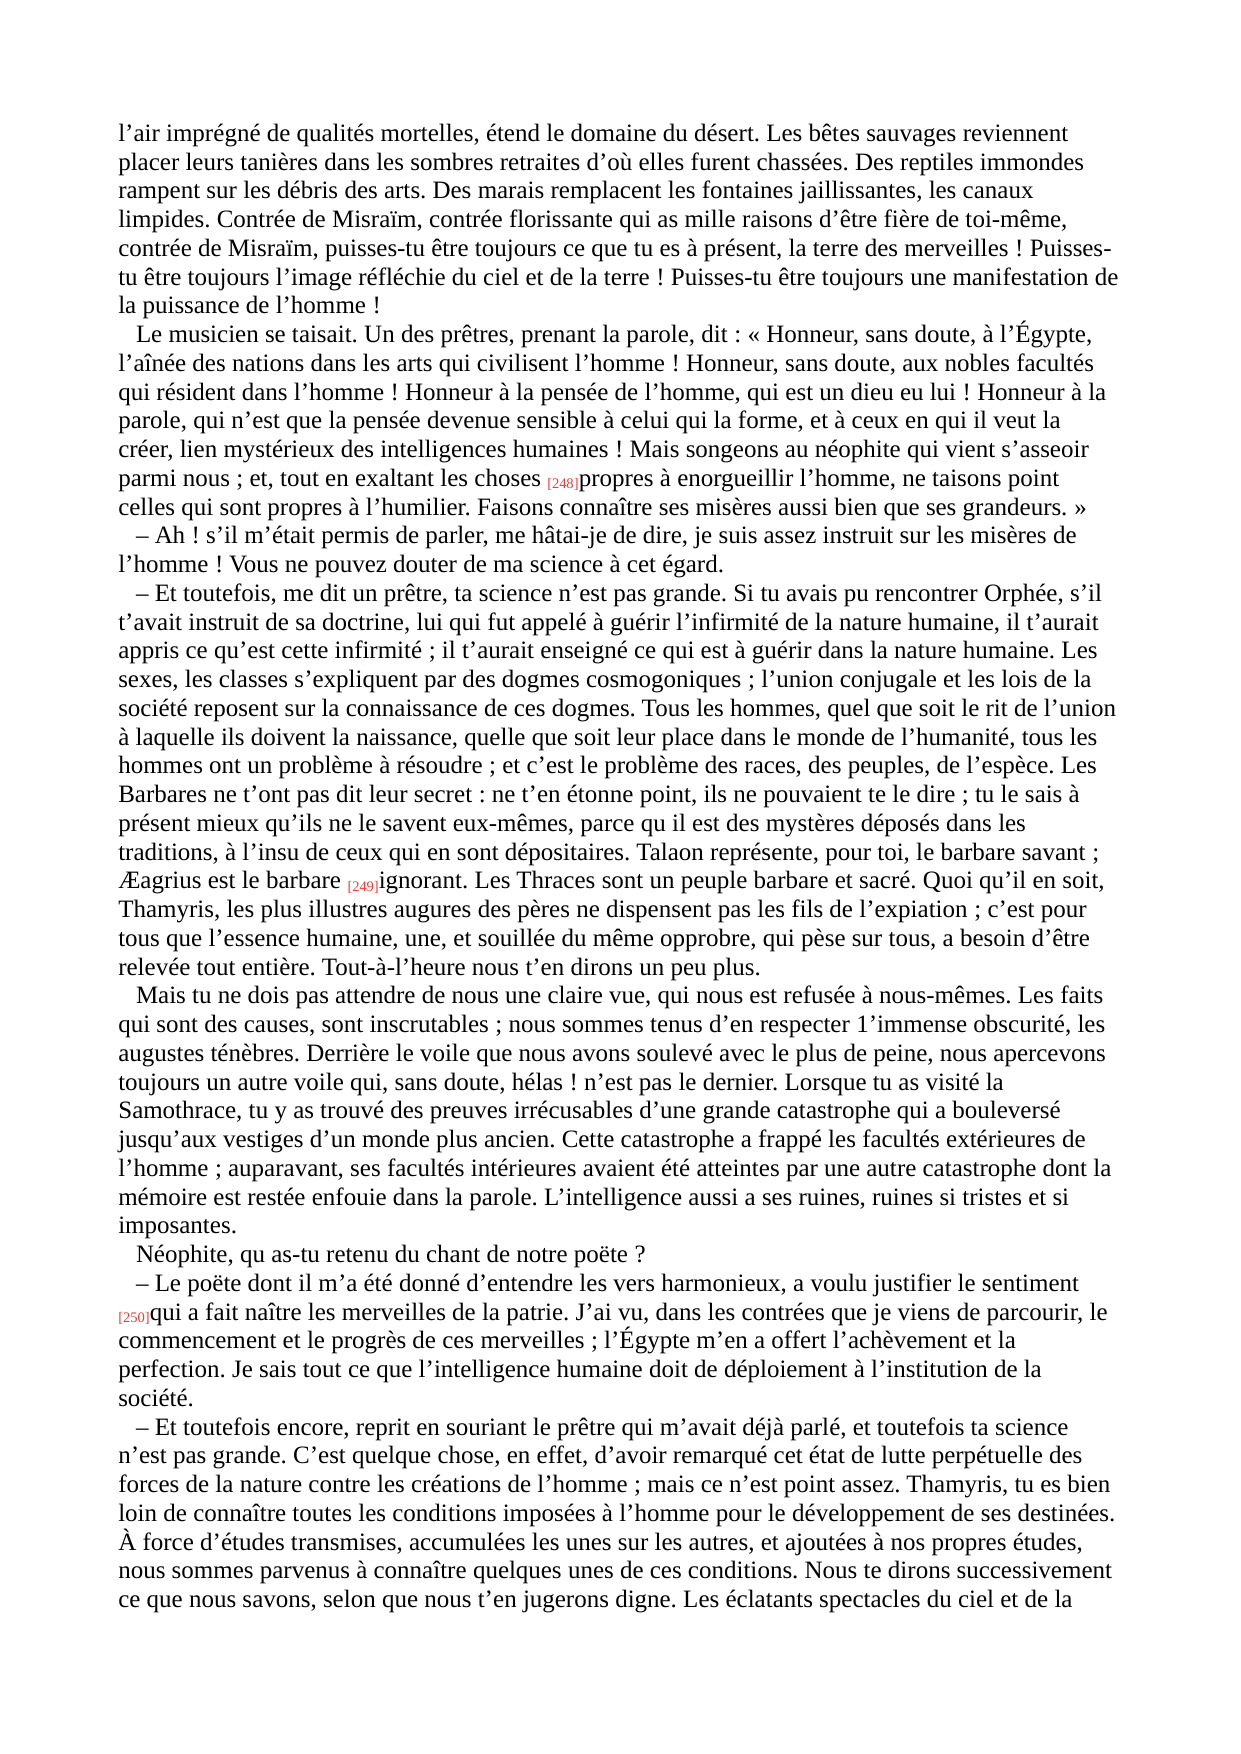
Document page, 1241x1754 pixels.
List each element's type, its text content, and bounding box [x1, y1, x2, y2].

text – Ah ! s’il m’était permis de parler, me hâtai-je de dire, je suis assez instruit sur les misères de l’homme ! Vous ne pouvez douter de ma science à cet égard. [118, 521, 1122, 578]
text l’air imprégné de qualités mortelles, étend le domaine du désert. Les bêtes sauvages reviennent placer leurs tanières dans les sombres retraites d’où elles furent chassées. Des reptiles immondes rampent sur les débris des arts. Des marais remplacent les fontaines jaillissantes, les canaux limpides. Contrée de Misraïm, contrée florissante qui as mille raisons d’être fière de toi-même, contrée de Misraïm, puisses-tu être toujours ce que tu es à présent, la terre des merveilles ! Puisses-tu être toujours l’image réfléchie du ciel et de la terre ! Puisses-tu être toujours une manifestation de la puissance de l’homme ! [118, 118, 1122, 319]
text Néophite, qu as-tu retenu du chant de notre poëte ? [118, 1239, 1122, 1268]
text – Et toutefois, me dit un prêtre, ta science n’est pas grande. Si tu avais pu rencontrer Orphée, s’il t’avait instruit de sa doctrine, lui qui fut appelé à guérir l’infirmité de la nature humaine, il t’aurait appris ce qu’est cette infirmité ; il t’aurait enseigné ce qui est à guérir dans la nature humaine. Les sexes, les classes s’expliquent par des dogmes cosmogoniques ; l’union conjugale et les lois de la société reposent sur la connaissance de ces dogmes. Tous les hommes, quel que soit le rit de l’union à laquelle ils doivent la naissance, quelle que soit leur place dans le monde de l’humanité, tous les hommes ont un problème à résoudre ; et c’est le problème des races, des peuples, de l’espèce. Les Barbares ne t’ont pas dit leur secret : ne t’en étonne point, ils ne pouvaient te le dire ; tu le sais à présent mieux qu’ils ne le savent eux-mêmes, parce qu il est des mystères déposés dans les traditions, à l’insu de ceux qui en sont dépositaires. Talaon représente, pour toi, le barbare savant ; Æagrius est le barbare [249]ignorant. Les Thraces sont un peuple barbare et sacré. Quoi qu’il en soit, Thamyris, les plus illustres augures des pères ne dispensent pas les fils de l’expiation ; c’est pour tous que l’essence humaine, une, et souillée du même opprobre, qui pèse sur tous, a besoin d’être relevée tout entière. Tout-à-l’heure nous t’en dirons un peu plus. [118, 578, 1122, 981]
text – Le poëte dont il m’a été donné d’entendre les vers harmonieux, a voulu justifier le sentiment [250]qui a fait naître les merveilles de la patrie. J’ai vu, dans les contrées que je viens de parcourir, le commencement et le progrès de ces merveilles ; l’Égypte m’en a offert l’achèvement et la perfection. Je sais tout ce que l’intelligence humaine doit de déploiement à l’institution de la société. [118, 1268, 1122, 1412]
text Mais tu ne dois pas attendre de nous une claire vue, qui nous est refusée à nous-mêmes. Les faits qui sont des causes, sont inscrutables ; nous sommes tenus d’en respecter 1’immense obscurité, les augustes ténèbres. Derrière le voile que nous avons soulevé avec le plus de peine, nous apercevons toujours un autre voile qui, sans doute, hélas ! n’est pas le dernier. Lorsque tu as visité la Samothrace, tu y as trouvé des preuves irrécusables d’une grande catastrophe qui a bouleversé jusqu’aux vestiges d’un monde plus ancien. Cette catastrophe a frappé les facultés extérieures de l’homme ; auparavant, ses facultés intérieures avaient été atteintes par une autre catastrophe dont la mémoire est restée enfouie dans la parole. L’intelligence aussi a ses ruines, ruines si tristes et si imposantes. [118, 981, 1122, 1239]
text – Et toutefois encore, reprit en souriant le prêtre qui m’avait déjà parlé, et toutefois ta science n’est pas grande. C’est quelque chose, en effet, d’avoir remarqué cet état de lutte perpétuelle des forces de la nature contre les créations de l’homme ; mais ce n’est point assez. Thamyris, tu es bien loin de connaître toutes les conditions imposées à l’homme pour le développement de ses destinées. À force d’études transmises, accumulées les unes sur les autres, et ajoutées à nos propres études, nous sommes parvenus à connaître quelques unes de ces conditions. Nous te dirons successivement ce que nous savons, selon que nous t’en jugerons digne. Les éclatants spectacles du ciel et de la [118, 1412, 1122, 1613]
text Le musicien se taisait. Un des prêtres, prenant la parole, dit : « Honneur, sans doute, à l’Égypte, l’aînée des nations dans les arts qui civilisent l’homme ! Honneur, sans doute, aux nobles facultés qui résident dans l’homme ! Honneur à la pensée de l’homme, qui est un dieu eu lui ! Honneur à la parole, qui n’est que la pensée devenue sensible à celui qui la forme, et à ceux en qui il veut la créer, lien mystérieux des intelligences humaines ! Mais songeons au néophite qui vient s’asseoir parmi nous ; et, tout en exaltant les choses [248]propres à enorgueillir l’homme, ne taisons point celles qui sont propres à l’humilier. Faisons connaître ses misères aussi bien que ses grandeurs. » [118, 319, 1122, 521]
